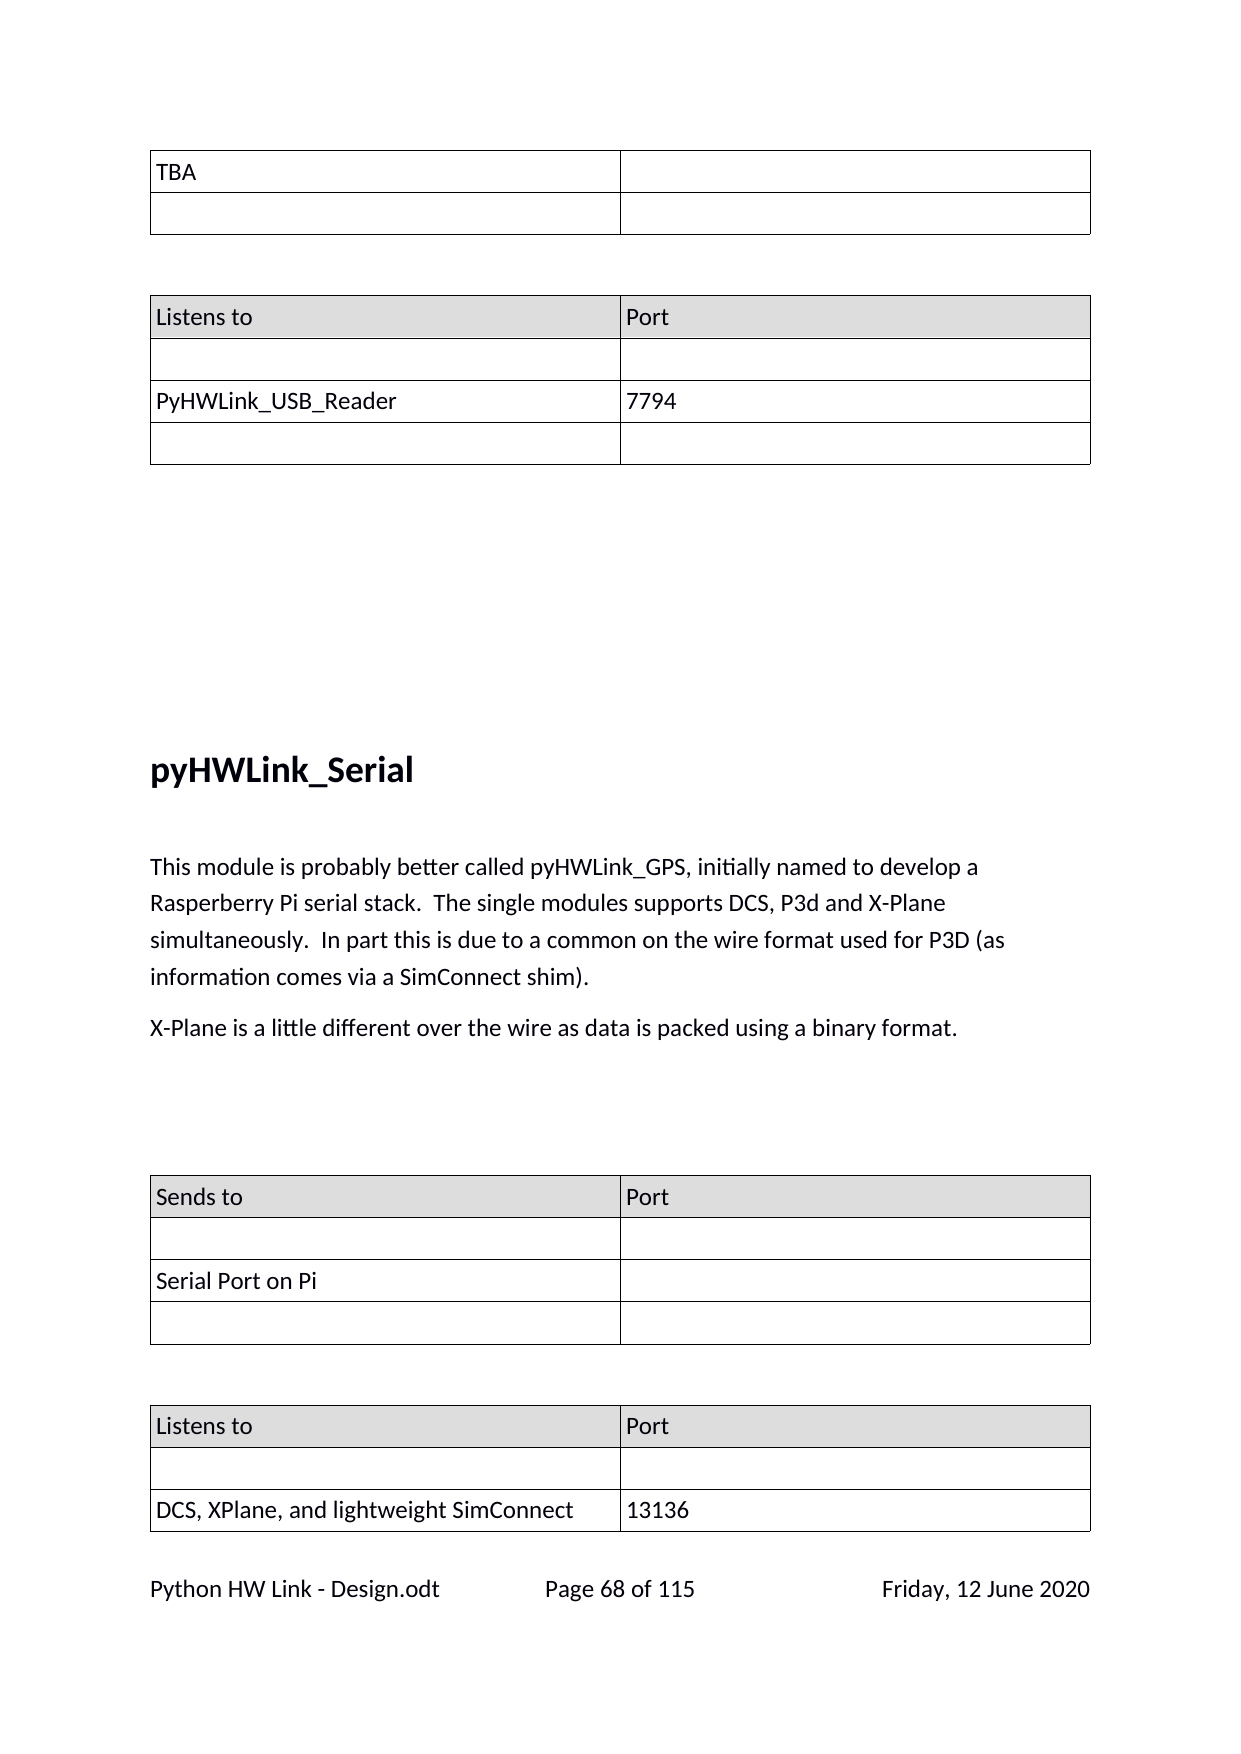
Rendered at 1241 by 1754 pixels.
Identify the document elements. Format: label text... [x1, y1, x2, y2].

table_cell [151, 339, 620, 379]
table_cell [621, 339, 1090, 379]
table_cell 13136 [621, 1490, 1090, 1531]
table_cell [621, 151, 1090, 192]
table_cell DCS, XPlane, and lightweight SimConnect [151, 1490, 620, 1531]
text This module is probably better called pyHWLink_GPS, initially named to develop a Rasperberry Pi serial stack. The single modules supports DCS, P3d and X-Plane simultaneously. In part this is due to a common on the wire format used for P3D (as information comes via a SimConnect shim). [150, 851, 1090, 991]
text X-Plane is a little different over the wire as data is packed using a binary format. [150, 1012, 1090, 1042]
table_cell [621, 423, 1090, 464]
subtitle pyHWLink_Serial [150, 746, 1090, 791]
table_cell [621, 193, 1090, 234]
table_header Sends to [151, 1176, 620, 1217]
table_header Listens to [151, 1406, 620, 1447]
table_cell 7794 [621, 381, 1090, 422]
table_cell [621, 1218, 1090, 1259]
table_cell [621, 1448, 1090, 1489]
table_cell [151, 1448, 620, 1489]
table_header Port [621, 1176, 1090, 1217]
table_cell [621, 1260, 1090, 1301]
table_cell [151, 1302, 620, 1343]
table_cell [151, 193, 620, 234]
table_cell [151, 423, 620, 464]
table_cell TBA [151, 151, 620, 192]
table_cell PyHWLink_USB_Reader [151, 381, 620, 422]
table_cell Serial Port on Pi [151, 1260, 620, 1301]
table_header Port [621, 1406, 1090, 1447]
table_header Listens to [151, 296, 620, 337]
table_cell [621, 1302, 1090, 1343]
table_header Port [621, 296, 1090, 337]
table_cell [151, 1218, 620, 1259]
